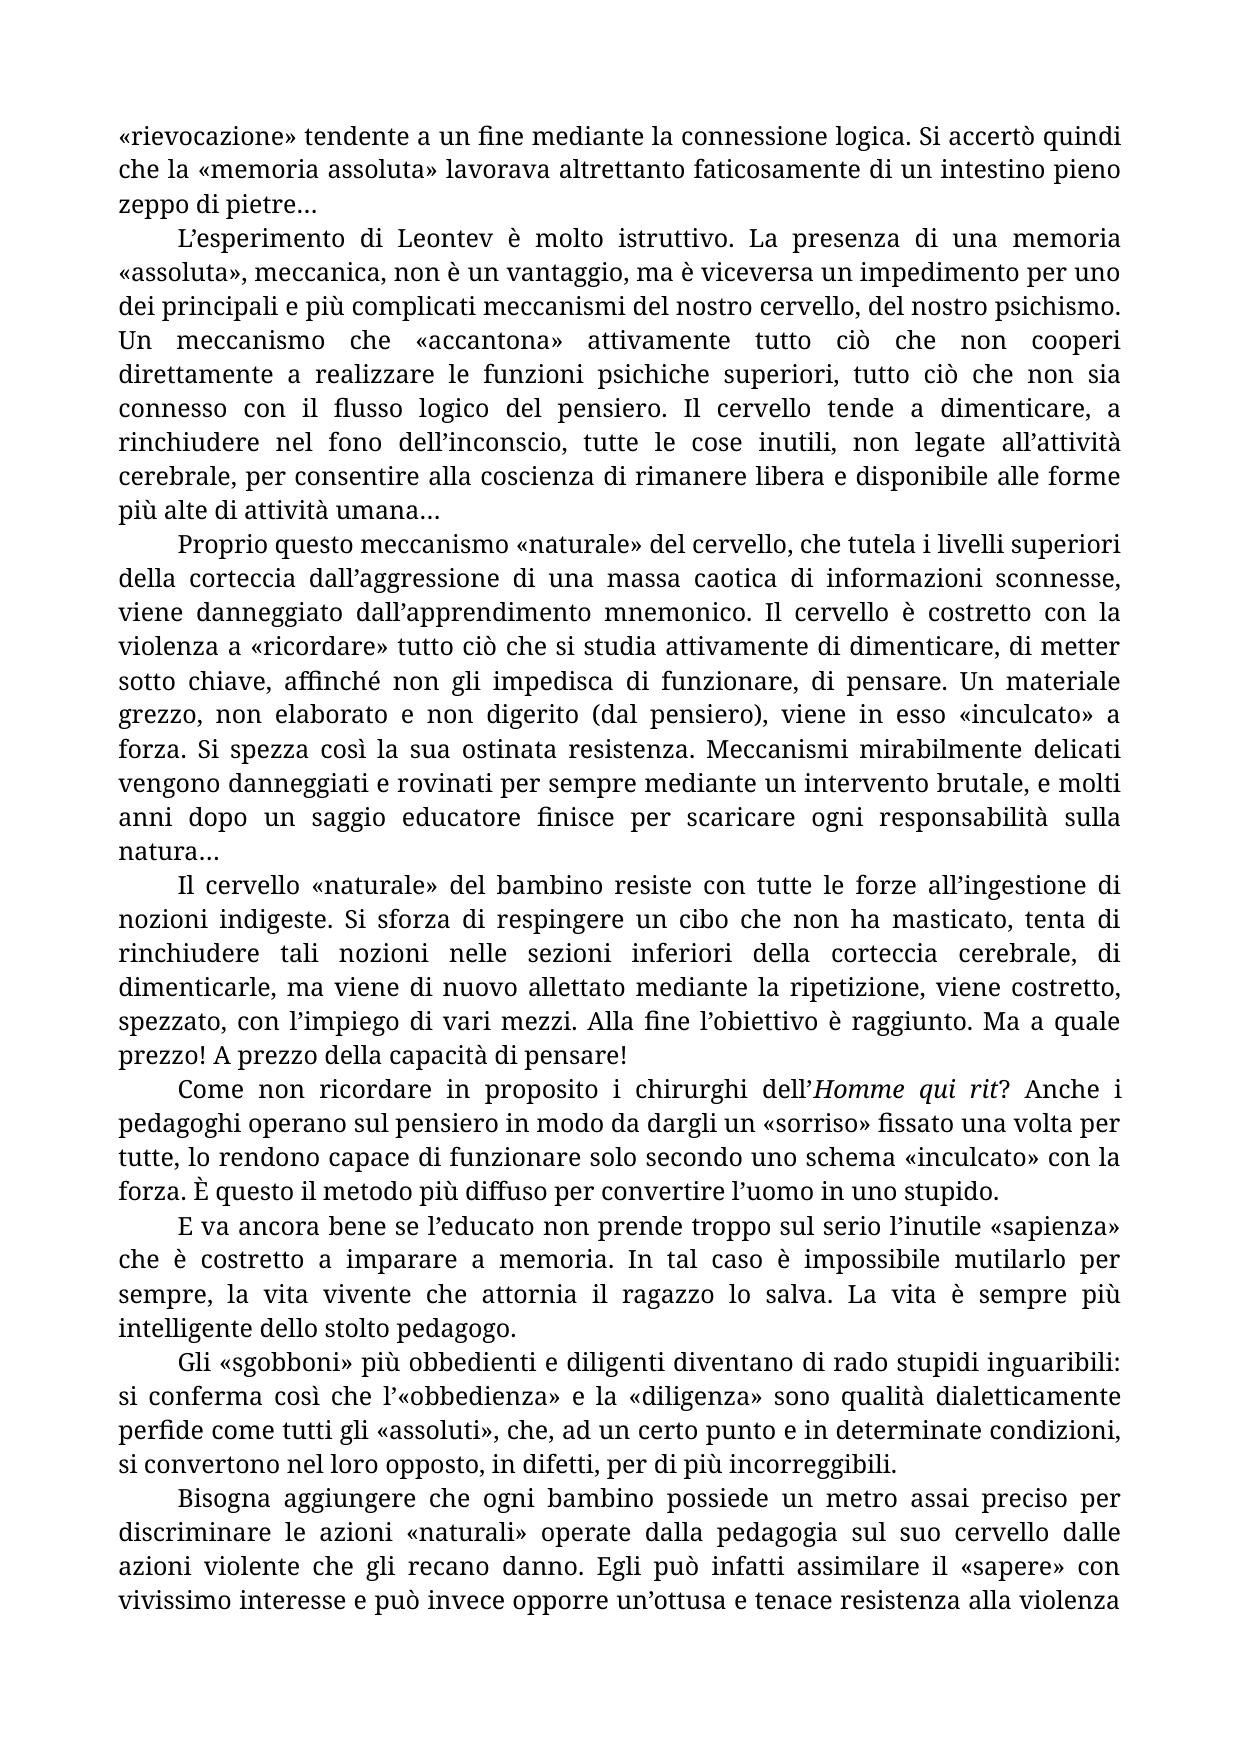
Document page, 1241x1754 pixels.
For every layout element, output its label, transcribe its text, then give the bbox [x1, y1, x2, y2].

text Bisogna aggiungere che ogni bambino possiede un metro assai preciso per discriminare le azioni «naturali» operate dalla pedagogia sul suo cervello dalle azioni violente che gli recano danno. Egli può infatti assimilare il «sapere» con vivissimo interesse e può invece opporre un’ottusa e tenace resistenza alla violenza [118, 1481, 1122, 1617]
text L’esperimento di Leontev è molto istruttivo. La presenza di una memoria «assoluta», meccanica, non è un vantaggio, ma è viceversa un impedimento per uno dei principali e più complicati meccanismi del nostro cervello, del nostro psichismo. Un meccanismo che «accantona» attivamente tutto ciò che non cooperi direttamente a realizzare le funzioni psichiche superiori, tutto ciò che non sia connesso con il flusso logico del pensiero. Il cervello tende a dimenticare, a rinchiudere nel fono dell’inconscio, tutte le cose inutili, non legate all’attività cerebrale, per consentire alla coscienza di rimanere libera e disponibile alle forme più alte di attività umana… [118, 220, 1122, 527]
text Gli «sgobboni» più obbedienti e diligenti diventano di rado stupidi inguaribili: si conferma così che l’«obbedienza» e la «diligenza» sono qualità dialetticamente perfide come tutti gli «assoluti», che, ad un certo punto e in determinate condizioni, si convertono nel loro opposto, in difetti, per di più incorreggibili. [118, 1344, 1122, 1481]
text E va ancora bene se l’educato non prende troppo sul serio l’inutile «sapienza» che è costretto a imparare a memoria. In tal caso è impossibile mutilarlo per sempre, la vita vivente che attornia il ragazzo lo salva. La vita è sempre più intelligente dello stolto pedagogo. [118, 1208, 1122, 1344]
text Il cervello «naturale» del bambino resiste con tutte le forze all’ingestione di nozioni indigeste. Si sforza di respingere un cibo che non ha masticato, tenta di rinchiudere tali nozioni nelle sezioni inferiori della corteccia cerebrale, di dimenticarle, ma viene di nuovo allettato mediante la ripetizione, viene costretto, spezzato, con l’impiego di vari mezzi. Alla fine l’obiettivo è raggiunto. Ma a quale prezzo! A prezzo della capacità di pensare! [118, 867, 1122, 1072]
text Come non ricordare in proposito i chirurghi dell’Homme qui rit? Anche i pedagoghi operano sul pensiero in modo da dargli un «sorriso» fissato una volta per tutte, lo rendono capace di funzionare solo secondo uno schema «inculcato» con la forza. È questo il metodo più diffuso per convertire l’uomo in uno stupido. [118, 1072, 1122, 1208]
text Proprio questo meccanismo «naturale» del cervello, che tutela i livelli superiori della corteccia dall’aggressione di una massa caotica di informazioni sconnesse, viene danneggiato dall’apprendimento mnemonico. Il cervello è costretto con la violenza a «ricordare» tutto ciò che si studia attivamente di dimenticare, di metter sotto chiave, affinché non gli impedisca di funzionare, di pensare. Un materiale grezzo, non elaborato e non digerito (dal pensiero), viene in esso «inculcato» a forza. Si spezza così la sua ostinata resistenza. Meccanismi mirabilmente delicati vengono danneggiati e rovinati per sempre mediante un intervento brutale, e molti anni dopo un saggio educatore finisce per scaricare ogni responsabilità sulla natura… [118, 527, 1122, 867]
text «rievocazione» tendente a un fine mediante la connessione logica. Si accertò quindi che la «memoria assoluta» lavorava altrettanto faticosamente di un intestino pieno zeppo di pietre… [118, 118, 1122, 220]
